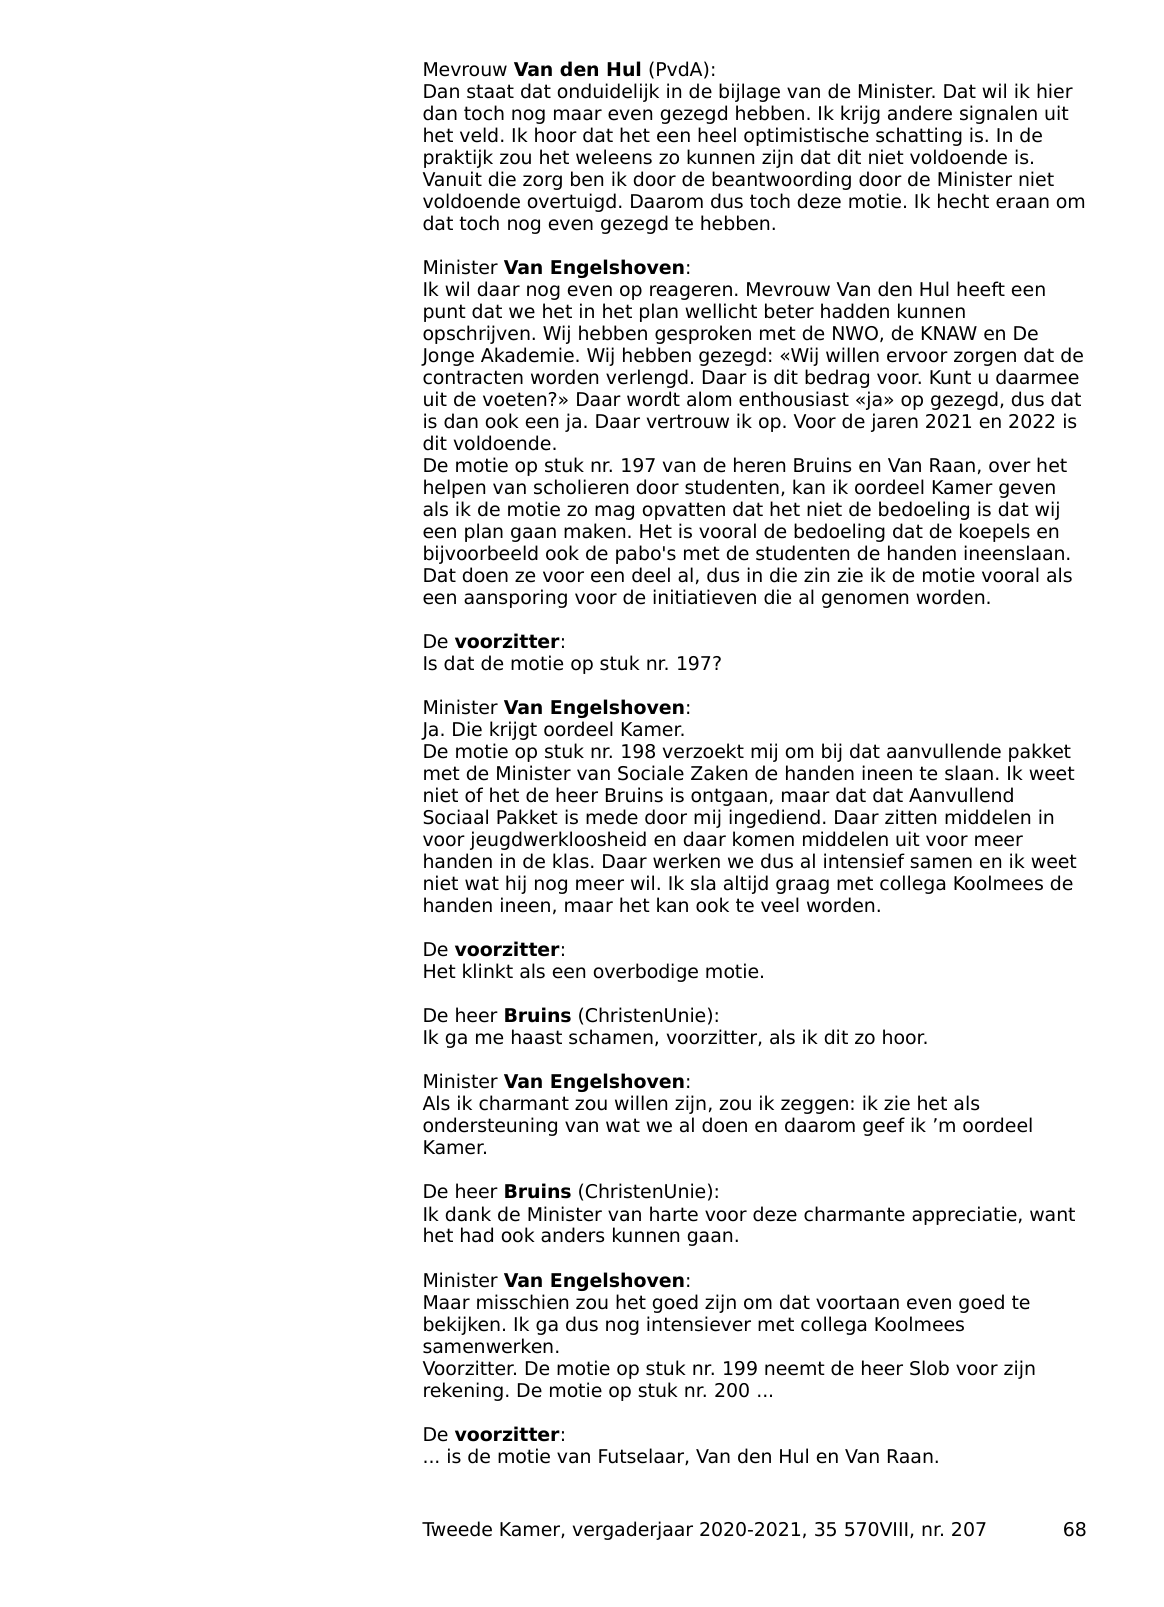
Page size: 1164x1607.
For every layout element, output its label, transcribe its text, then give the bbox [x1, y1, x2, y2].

text De motie op stuk nr. 197 van de heren Bruins en Van Raan, over het helpen van scholieren door studenten, kan ik oordeel Kamer geven als ik de motie zo mag opvatten dat het niet de bedoeling is dat wij een plan gaan maken. Het is vooral de bedoeling dat de koepels en bijvoorbeeld ook de pabo's met de studenten de handen ineenslaan. Dat doen ze voor een deel al, dus in die zin zie ik de motie vooral als een aansporing voor de initiatieven die al genomen worden. [422, 455, 1087, 609]
text De heer Bruins (ChristenUnie): [422, 1181, 1087, 1203]
text De heer Bruins (ChristenUnie): [422, 1005, 1087, 1027]
text De voorzitter: [422, 939, 1087, 961]
text Is dat de motie op stuk nr. 197? [422, 653, 1087, 675]
text Ik wil daar nog even op reageren. Mevrouw Van den Hul heeft een punt dat we het in het plan wellicht beter hadden kunnen opschrijven. Wij hebben gesproken met de NWO, de KNAW en De Jonge Akademie. Wij hebben gezegd: «Wij willen ervoor zorgen dat de contracten worden verlengd. Daar is dit bedrag voor. Kunt u daarmee uit de voeten?» Daar wordt alom enthousiast «ja» op gezegd, dus dat is dan ook een ja. Daar vertrouw ik op. Voor de jaren 2021 en 2022 is dit voldoende. [422, 279, 1087, 455]
text Als ik charmant zou willen zijn, zou ik zeggen: ik zie het als ondersteuning van wat we al doen en daarom geef ik ’m oordeel Kamer. [422, 1093, 1087, 1159]
text Minister Van Engelshoven: [422, 257, 1087, 279]
text Ja. Die krijgt oordeel Kamer. [422, 719, 1087, 741]
text Ik ga me haast schamen, voorzitter, als ik dit zo hoor. [422, 1027, 1087, 1049]
text Maar misschien zou het goed zijn om dat voortaan even goed te bekijken. Ik ga dus nog intensiever met collega Koolmees samenwerken. [422, 1292, 1087, 1357]
text Minister Van Engelshoven: [422, 697, 1087, 719]
text Mevrouw Van den Hul (PvdA): [422, 59, 1087, 81]
text Voorzitter. De motie op stuk nr. 199 neemt de heer Slob voor zijn rekening. De motie op stuk nr. 200 ... [422, 1357, 1087, 1401]
text Het klinkt als een overbodige motie. [422, 961, 1087, 983]
text Ik dank de Minister van harte voor deze charmante appreciatie, want het had ook anders kunnen gaan. [422, 1203, 1087, 1247]
text De voorzitter: [422, 1424, 1087, 1446]
text ... is de motie van Futselaar, Van den Hul en Van Raan. [422, 1446, 1087, 1468]
text De voorzitter: [422, 631, 1087, 653]
text De motie op stuk nr. 198 verzoekt mij om bij dat aanvullende pakket met de Minister van Sociale Zaken de handen ineen te slaan. Ik weet niet of het de heer Bruins is ontgaan, maar dat dat Aanvullend Sociaal Pakket is mede door mij ingediend. Daar zitten middelen in voor jeugdwerkloosheid en daar komen middelen uit voor meer handen in de klas. Daar werken we dus al intensief samen en ik weet niet wat hij nog meer wil. Ik sla altijd graag met collega Koolmees de handen ineen, maar het kan ook te veel worden. [422, 741, 1087, 917]
text Dan staat dat onduidelijk in de bijlage van de Minister. Dat wil ik hier dan toch nog maar even gezegd hebben. Ik krijg andere signalen uit het veld. Ik hoor dat het een heel optimistische schatting is. In de praktijk zou het weleens zo kunnen zijn dat dit niet voldoende is. Vanuit die zorg ben ik door de beantwoording door de Minister niet voldoende overtuigd. Daarom dus toch deze motie. Ik hecht eraan om dat toch nog even gezegd te hebben. [422, 81, 1087, 235]
text Minister Van Engelshoven: [422, 1071, 1087, 1093]
text Minister Van Engelshoven: [422, 1269, 1087, 1292]
